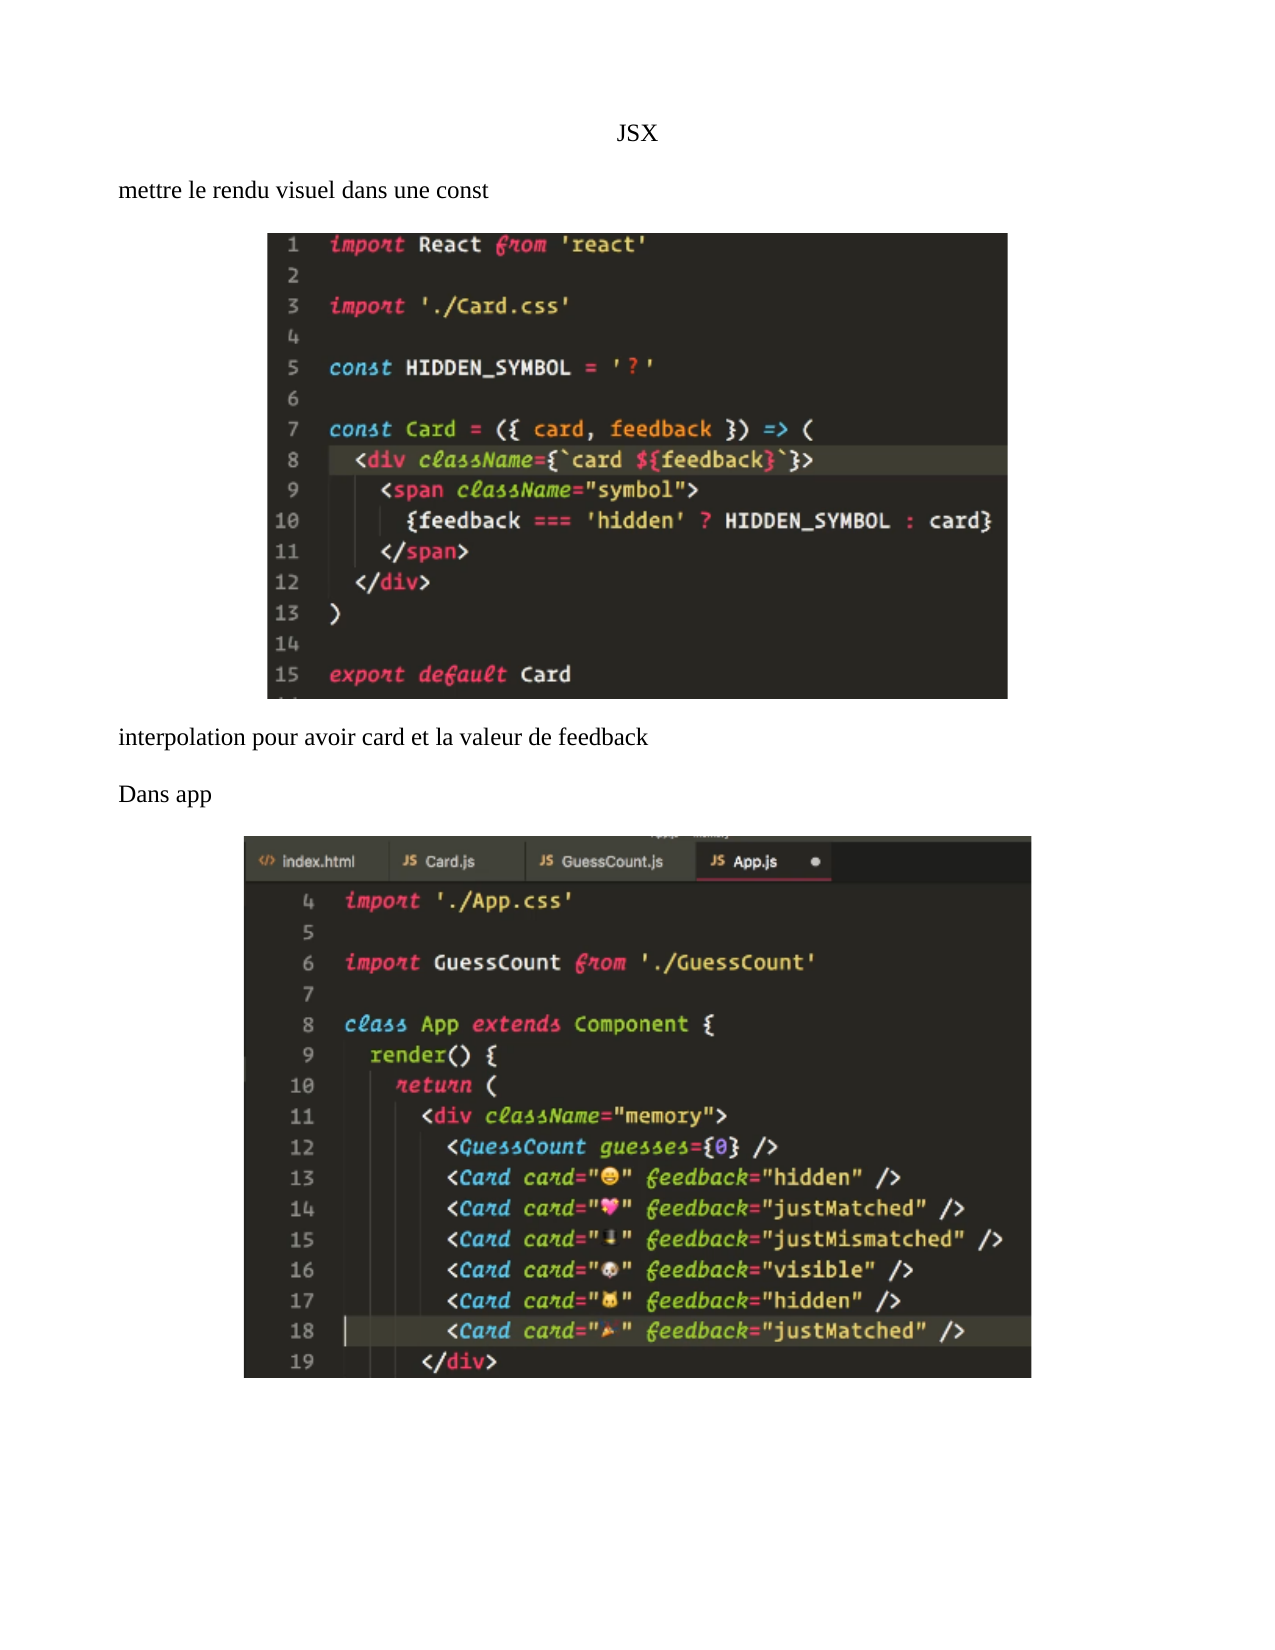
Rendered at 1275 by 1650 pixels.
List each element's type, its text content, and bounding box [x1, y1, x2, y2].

text Dans app [118, 779, 1157, 808]
text JSX [118, 118, 1157, 147]
picture [243, 836, 1032, 1378]
text interpolation pour avoir card et la valeur de feedback [118, 722, 1157, 751]
picture [267, 233, 1008, 699]
text mettre le rendu visuel dans une const [118, 176, 1157, 204]
